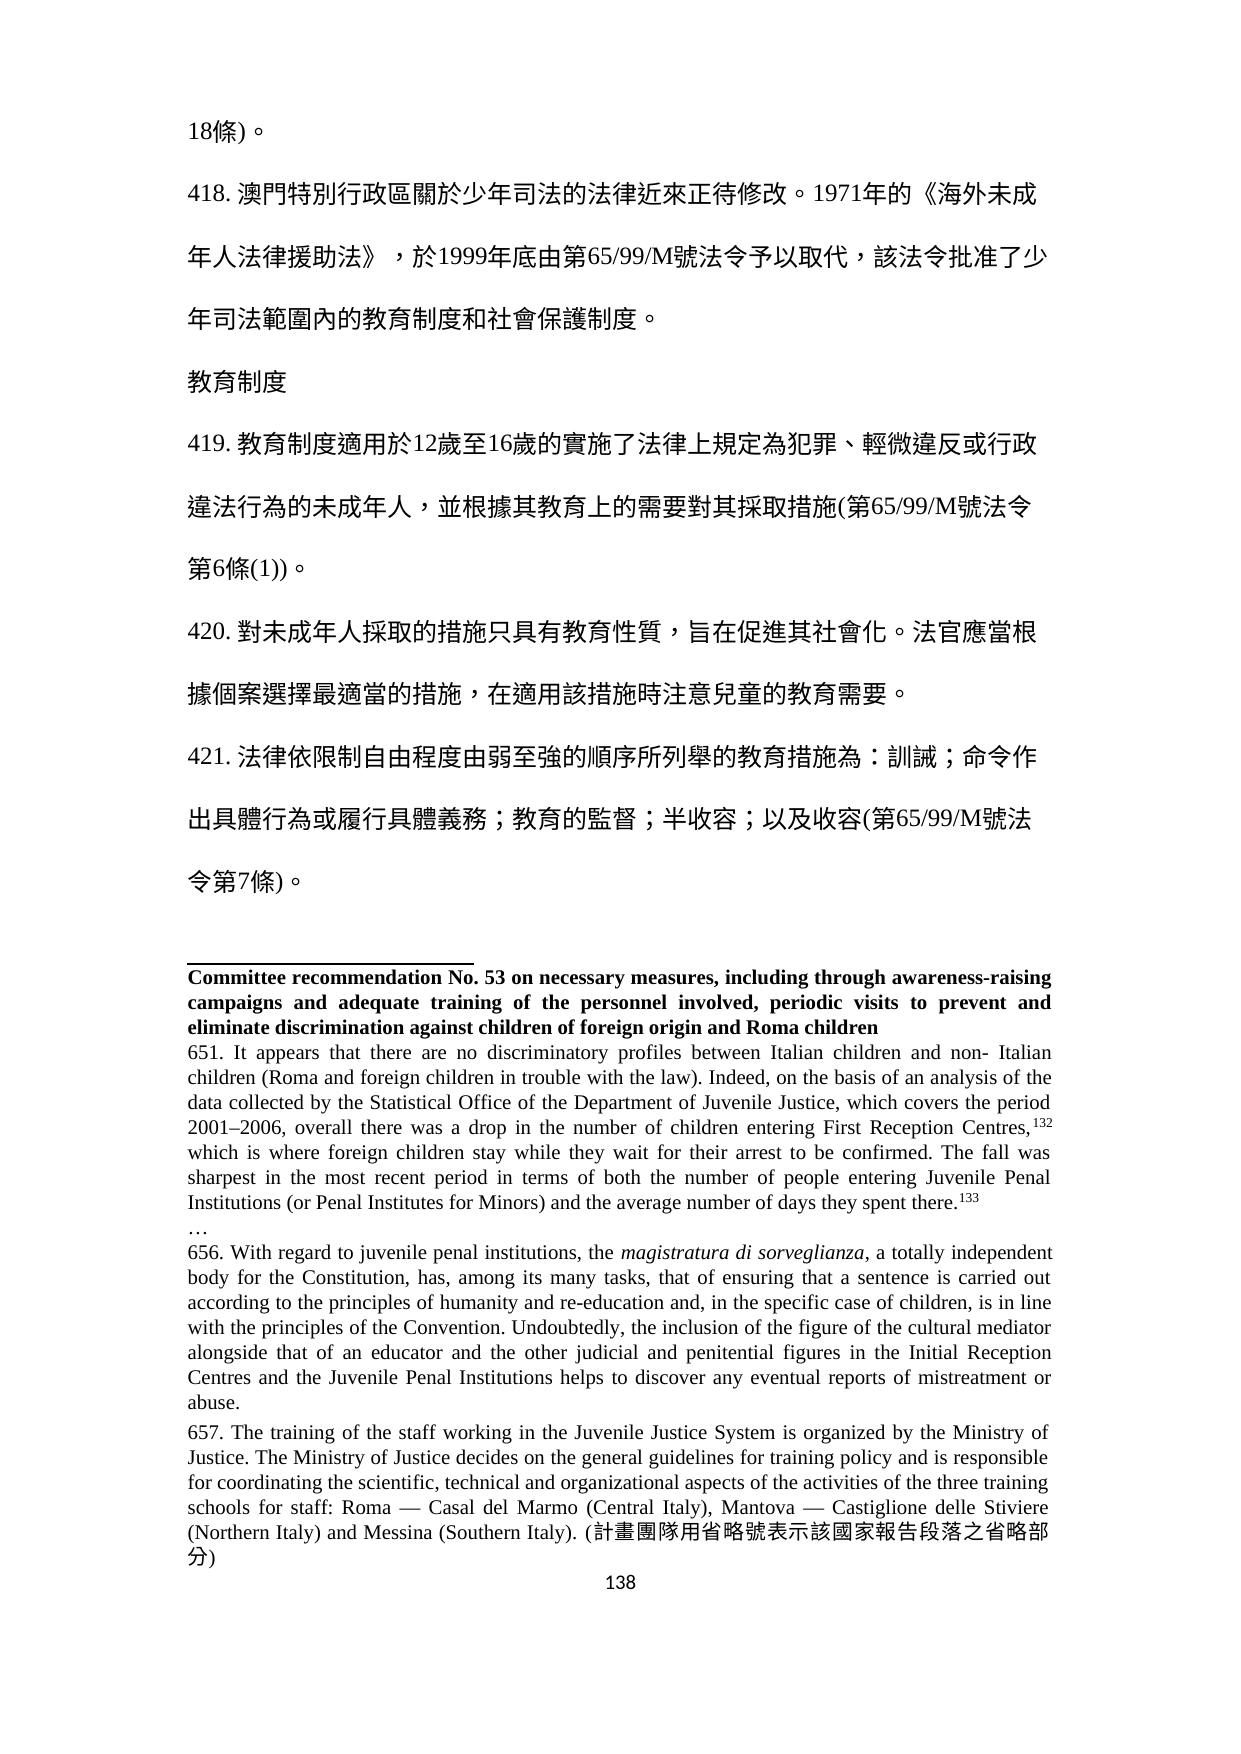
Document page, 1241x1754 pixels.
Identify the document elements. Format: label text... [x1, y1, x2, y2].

list 651. It appears that there are no discriminatory profiles between Italian children and non- Italian children (Roma and foreign children in trouble with the law). Indeed, on the basis of an analysis of the data collected by the Statistical Office of the Department of Juvenile Justice, which covers the period 2001–2006, overall there was a drop in the number of children entering First Reception Centres,132 which is where foreign children stay while they wait for their arrest to be confirmed. The fall was sharpest in the most recent period in terms of both the number of people entering Juvenile Penal Institutions (or Penal Institutes for Minors) and the average number of days they spent there.133 [187, 1039, 1053, 1214]
list 656. With regard to juvenile penal institutions, the magistratura di sorveglianza, a totally independent body for the Constitution, has, among its many tasks, that of ensuring that a sentence is carried out according to the principles of humanity and re-education and, in the specific case of children, is in line with the principles of the Convention. Undoubtedly, the inclusion of the figure of the cultural mediator alongside that of an educator and the other judicial and penitential figures in the Initial Reception Centres and the Juvenile Penal Institutions helps to discover any eventual reports of mistreatment or abuse. [187, 1239, 1053, 1414]
text 18條)。 [187, 89, 1053, 151]
list 657. The training of the staff working in the Juvenile Justice System is organized by the Ministry of Justice. The Ministry of Justice decides on the general guidelines for training policy and is responsible for coordinating the scientific, technical and organizational aspects of the activities of the three training schools for staff: Roma — Casal del Marmo (Central Italy), Mantova — Castiglione delle Stiviere (Northern Italy) and Messina (Southern Italy). (計畫團隊用省略號表示該國家報告段落之省略部分) [187, 1419, 1050, 1569]
text 420. 對未成年人採取的措施只具有教育性質，旨在促進其社會化。法官應當根據個案選擇最適當的措施，在適用該措施時注意兒童的教育需要。 [187, 589, 1053, 714]
list Committee recommendation No. 53 on necessary measures, including through awareness-raising campaigns and adequate training of the personnel involved, periodic visits to prevent and eliminate discrimination against children of foreign origin and Roma children [187, 964, 1053, 1039]
text 418. 澳門特別行政區關於少年司法的法律近來正待修改。1971年的《海外未成年人法律援助法》，於1999年底由第65/99/M號法令予以取代，該法令批准了少年司法範圍內的教育制度和社會保護制度。 [187, 151, 1053, 339]
text 419. 教育制度適用於12歲至16歲的實施了法律上規定為犯罪、輕微違反或行政違法行為的未成年人，並根據其教育上的需要對其採取措施(第65/99/M號法令第6條(1))。 [187, 401, 1053, 589]
text 教育制度 [187, 339, 1053, 401]
text 421. 法律依限制自由程度由弱至強的順序所列舉的教育措施為：訓誡；命令作出具體行為或履行具體義務；教育的監督；半收容；以及收容(第65/99/M號法令第7條)。 [187, 714, 1053, 901]
list … [187, 1214, 1053, 1239]
